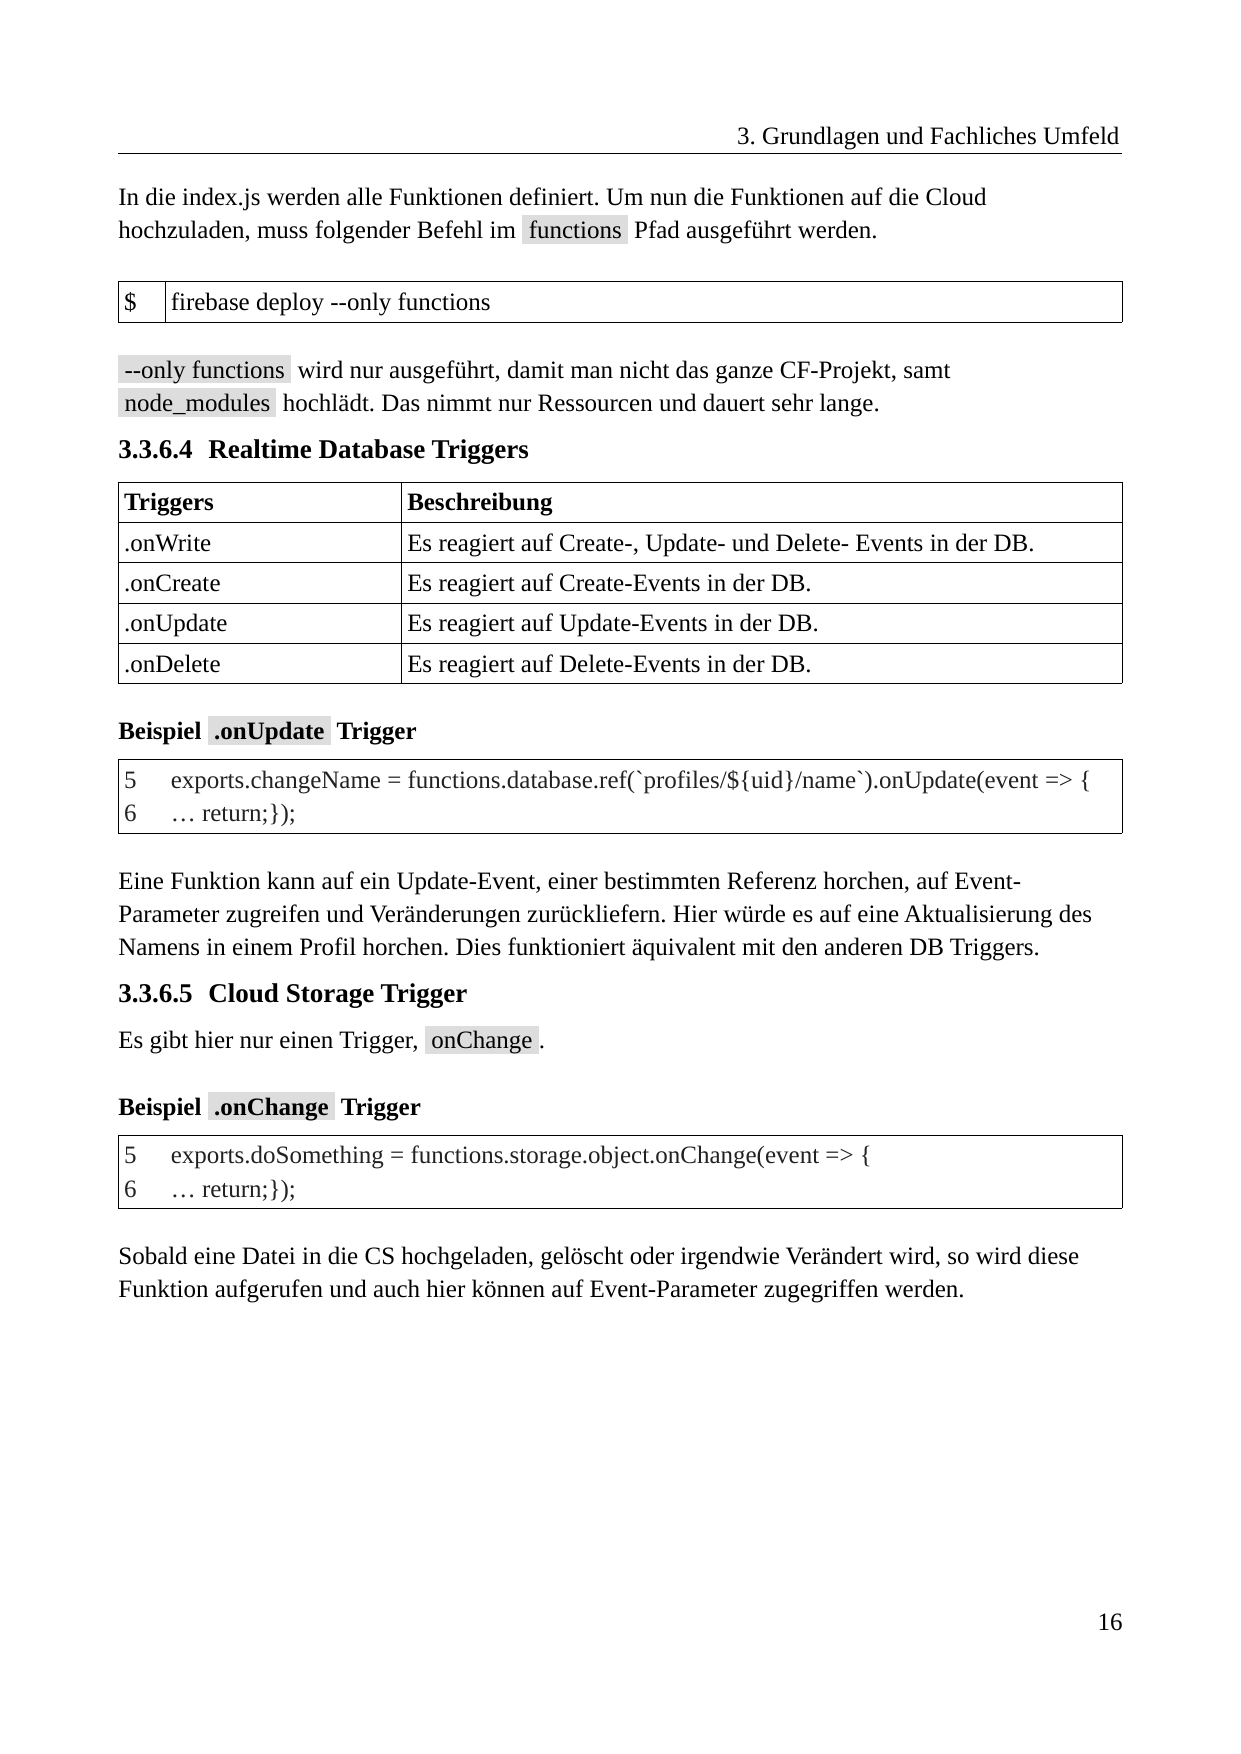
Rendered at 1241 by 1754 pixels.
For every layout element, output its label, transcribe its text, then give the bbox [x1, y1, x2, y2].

text Beispiel .onUpdate Trigger [118, 716, 1122, 745]
text node_modules hochlädt. Das nimmt nur Ressourcen und dauert sehr lange. [118, 388, 1122, 417]
table_cell .onDelete [119, 644, 401, 683]
table_cell Es reagiert auf Delete-Events in der DB. [402, 644, 1122, 683]
table_cell Es reagiert auf Update-Events in der DB. [402, 604, 1122, 643]
table_header exports.changeName = functions.database.ref(`profiles/${uid}/name`).onUpdate(event => { … return;}); [165, 760, 1122, 833]
table_cell .onCreate [119, 563, 401, 602]
table_header Triggers [119, 483, 401, 522]
table_cell .onUpdate [119, 604, 401, 643]
text In die index.js werden alle Funktionen definiert. Um nun die Funktionen auf die Cloud hochzuladen, muss folgender Befehl im functions Pfad ausgeführt werden. [118, 182, 1122, 244]
subtitle Cloud Storage Trigger [118, 977, 1122, 1008]
table_cell Es reagiert auf Create-, Update- und Delete- Events in der DB. [402, 523, 1122, 562]
subtitle Realtime Database Triggers [118, 433, 1122, 464]
table_header 5 6 [119, 1136, 165, 1208]
text Eine Funktion kann auf ein Update-Event, einer bestimmten Referenz horchen, auf Event-Parameter zugreifen und Veränderungen zurückliefern. Hier würde es auf eine Aktualisierung des Namens in einem Profil horchen. Dies funktioniert äquivalent mit den anderen DB Triggers. [118, 866, 1122, 961]
text Beispiel .onChange Trigger [118, 1092, 1122, 1120]
table_header exports.doSomething = functions.storage.object.onChange(event => { … return;}); [165, 1136, 1122, 1208]
table_header firebase deploy --only functions [166, 282, 1122, 322]
text Sobald eine Datei in die CS hochgeladen, gelöscht oder irgendwie Verändert wird, so wird diese Funktion aufgerufen und auch hier können auf Event-Parameter zugegriffen werden. [118, 1241, 1122, 1303]
table_header $ [119, 282, 165, 322]
table_cell Es reagiert auf Create-Events in der DB. [402, 563, 1122, 602]
text --only functions wird nur ausgeführt, damit man nicht das ganze CF-Projekt, samt [118, 355, 1122, 383]
table_header 5 6 [119, 760, 165, 833]
table_header Beschreibung [402, 483, 1122, 522]
table_cell .onWrite [119, 523, 401, 562]
text Es gibt hier nur einen Trigger, onChange . [118, 1026, 1122, 1054]
